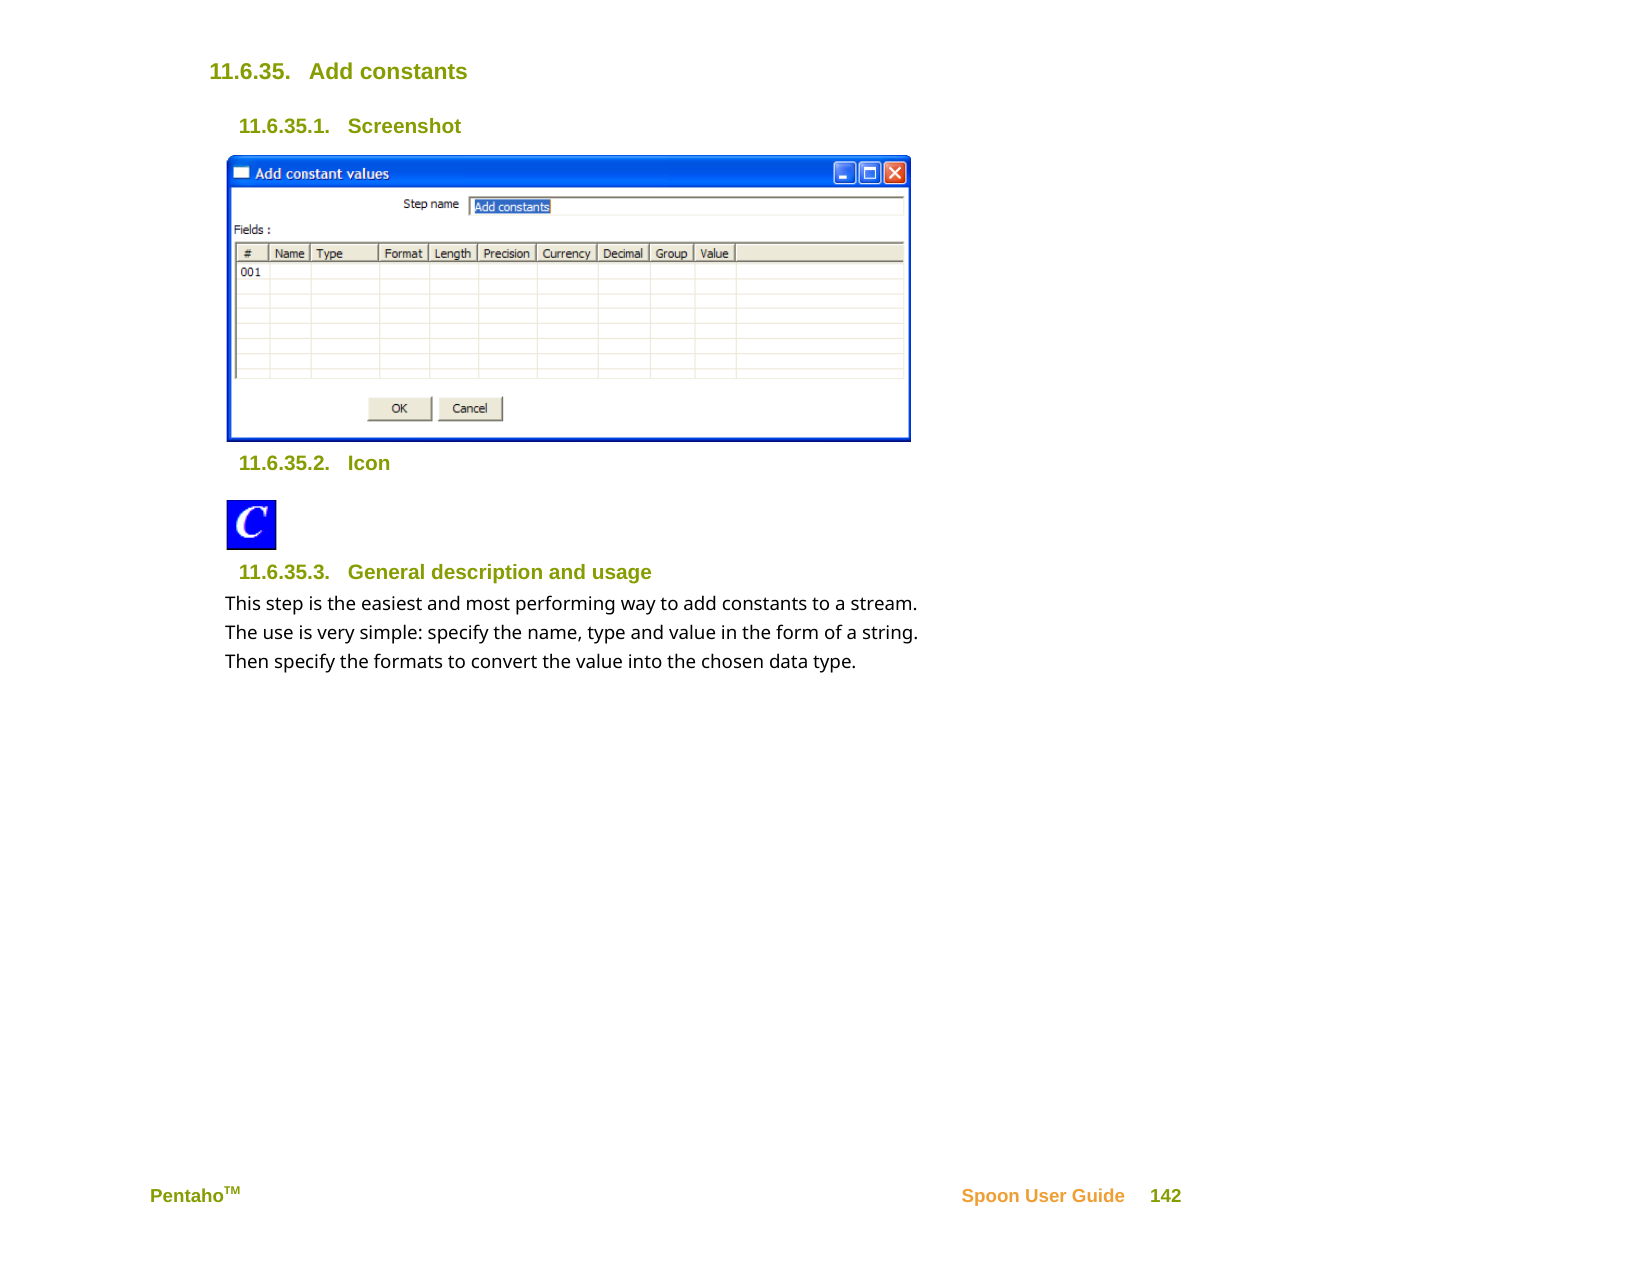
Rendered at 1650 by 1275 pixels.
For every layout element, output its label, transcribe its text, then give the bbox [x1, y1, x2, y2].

text Then specify the formats to convert the value into the chosen data type. [225, 645, 1500, 674]
picture [226, 500, 277, 550]
subtitle Screenshot [239, 106, 1500, 141]
subtitle General description and usage [239, 497, 1500, 586]
text The use is very simple: specify the name, type and value in the form of a string. [225, 616, 1500, 645]
subtitle Icon [239, 159, 1500, 478]
subtitle Add constants [209, 52, 1500, 87]
text This step is the easiest and most performing way to add constants to a stream. [225, 587, 1500, 616]
